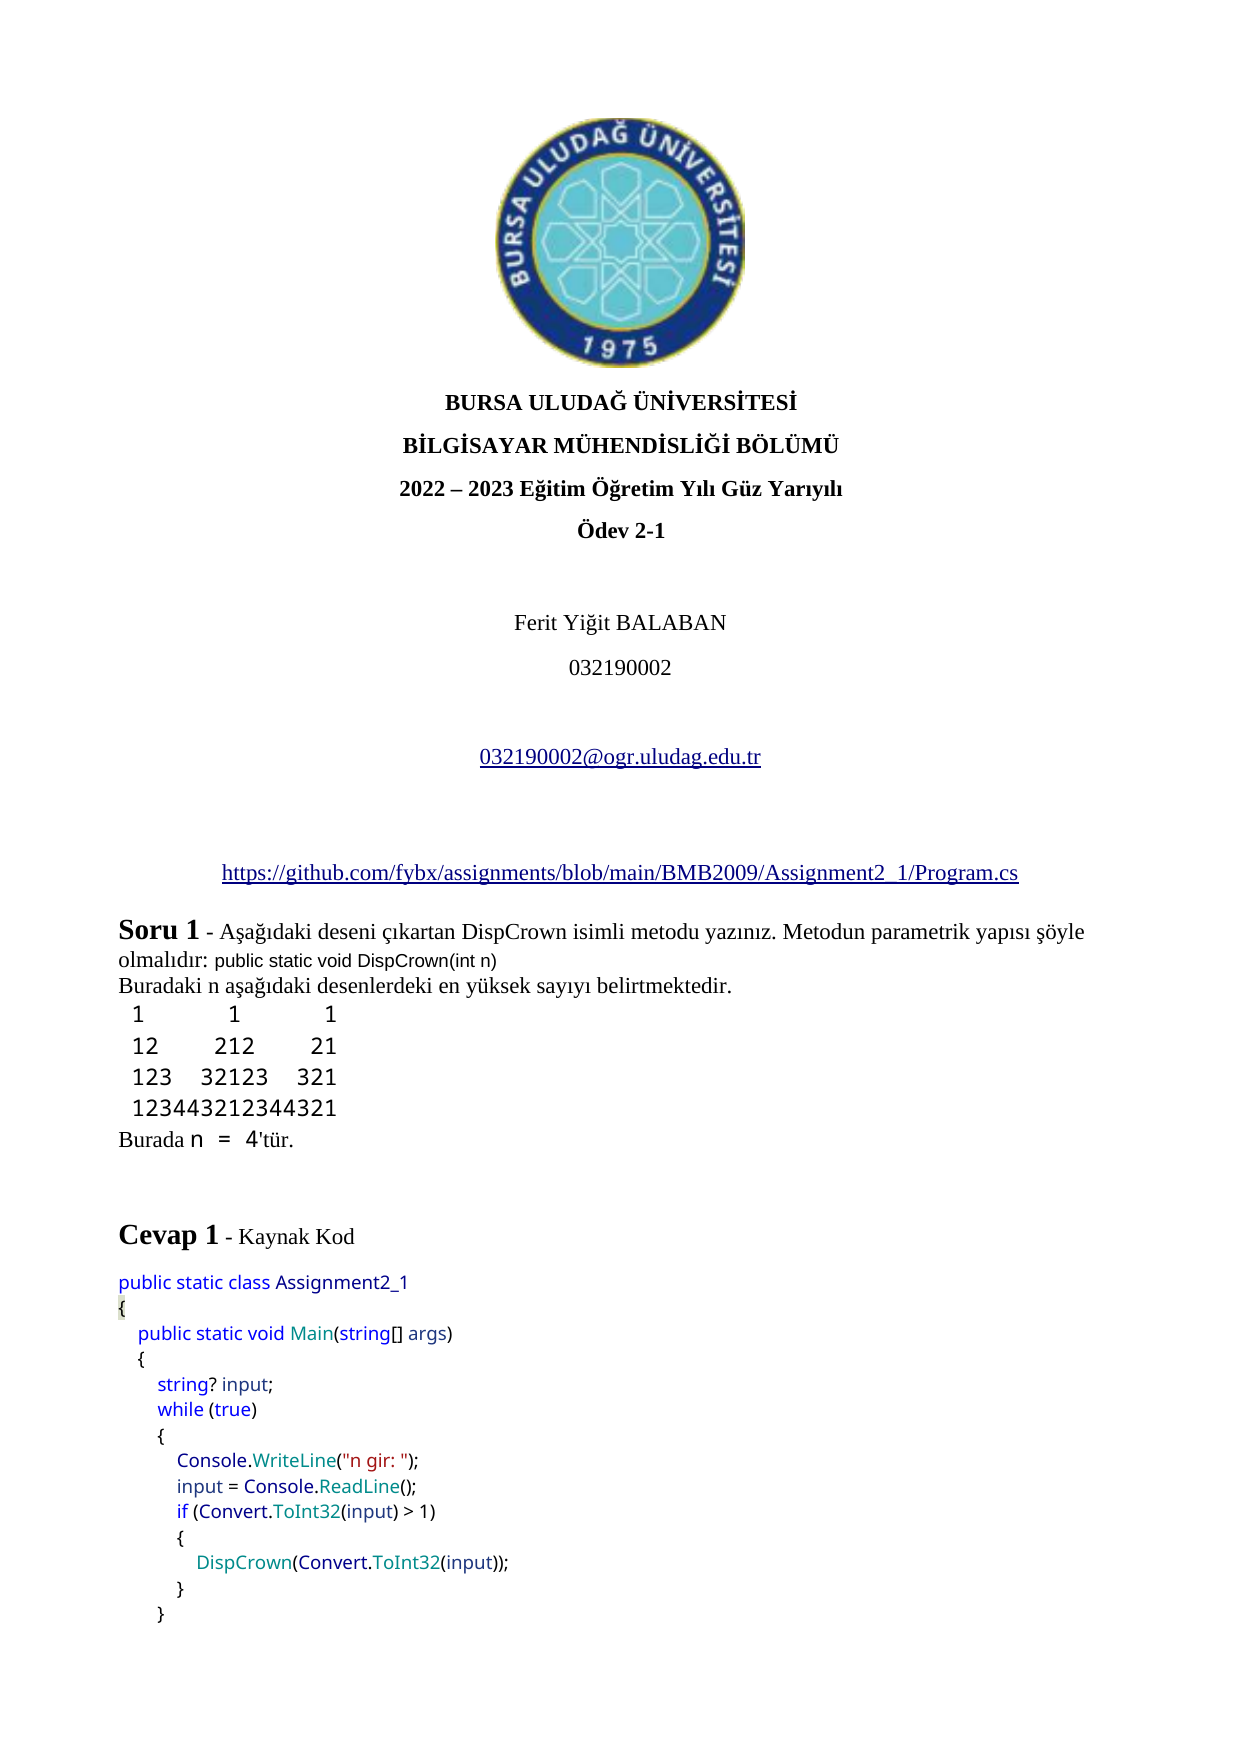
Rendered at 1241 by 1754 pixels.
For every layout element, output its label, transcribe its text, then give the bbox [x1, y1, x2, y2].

text Soru 1 - Aşağıdaki deseni çıkartan DispCrown isimli metodu yazınız. Metodun parametrik yapısı şöyle olmalıdır: public static void DispCrown(int n) [118, 912, 1122, 972]
text 1 1 1 [131, 998, 1122, 1030]
text 123 32123 321 [131, 1061, 1122, 1092]
text 032190002@ogr.uludag.edu.tr [118, 743, 1122, 770]
picture [495, 118, 745, 368]
text Buradaki n aşağıdaki desenlerdeki en yüksek sayıyı belirtmektedir. [118, 972, 1122, 998]
text 032190002 [118, 654, 1122, 680]
text BURSA ULUDAĞ ÜNİVERSİTESİ BİLGİSAYAR MÜHENDİSLİĞİ BÖLÜMÜ 2022 – 2023 Eğitim Öğretim Yılı Güz Yarıyılı Ödev 2-1 [381, 389, 861, 544]
text 12 212 21 [131, 1030, 1122, 1061]
text Ferit Yiğit BALABAN [118, 609, 1122, 636]
text public static class Assignment2_1 { public static void Main(string[] args) { string? input; while (true) { Console.WriteLine("n gir: "); input = Console.ReadLine(); if (Convert.ToInt32(input) > 1) { DispCrown(Convert.ToInt32(input)); } } [118, 1269, 1122, 1626]
text Cevap 1 - Kaynak Kod [118, 1217, 1122, 1251]
text Burada n = 4'tür. [118, 1123, 1122, 1155]
text https://github.com/fybx/assignments/blob/main/BMB2009/Assignment2_1/Program.cs [118, 859, 1122, 886]
text 123443212344321 [131, 1092, 1122, 1123]
